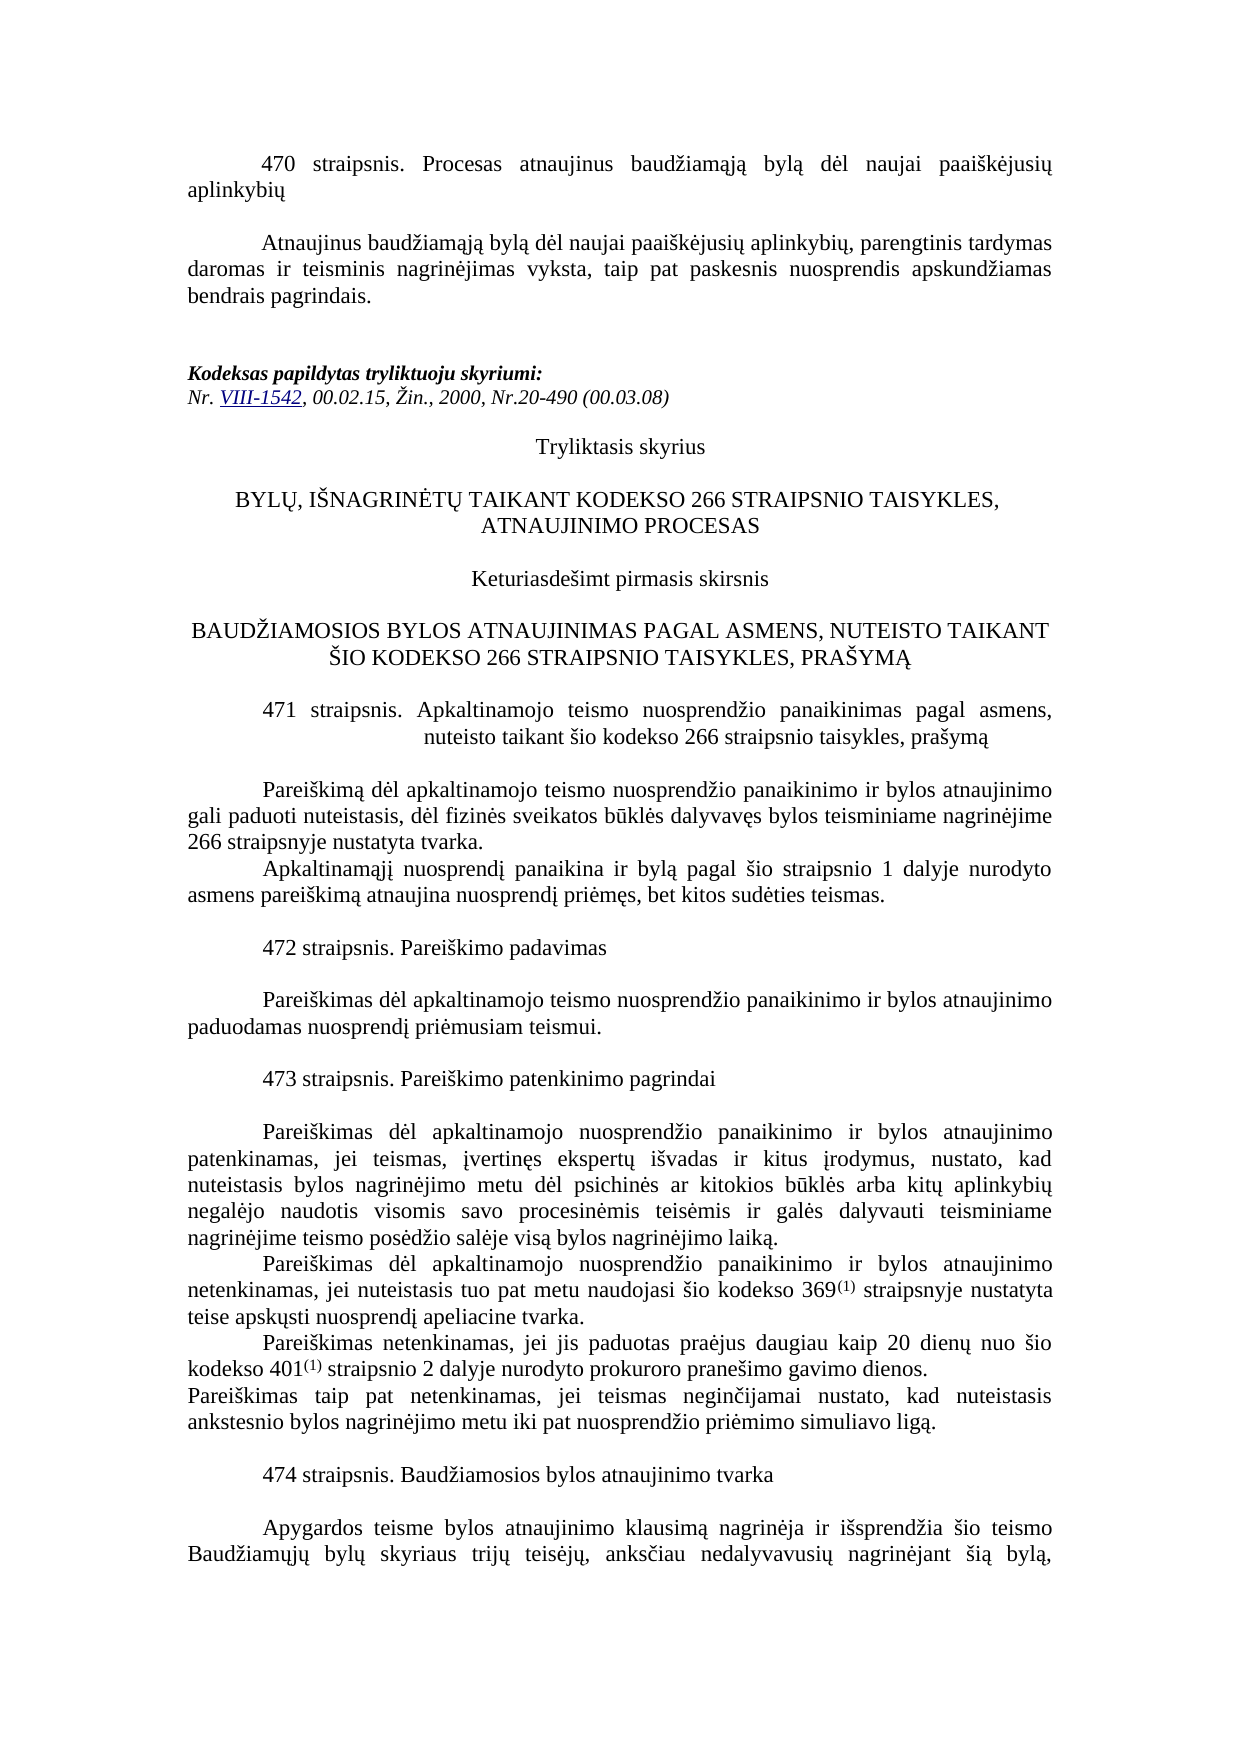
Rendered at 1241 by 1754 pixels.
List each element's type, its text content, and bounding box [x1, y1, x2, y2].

text Pareiškimas dėl apkaltinamojo nuosprendžio panaikinimo ir bylos atnaujinimo patenkinamas, jei teismas, įvertinęs ekspertų išvadas ir kitus įrodymus, nustato, kad nuteistasis bylos nagrinėjimo metu dėl psichinės ar kitokios būklės arba kitų aplinkybių negalėjo naudotis visomis savo procesinėmis teisėmis ir galės dalyvauti teisminiame nagrinėjime teismo posėdžio salėje visą bylos nagrinėjimo laiką. [187, 1118, 1053, 1250]
text BAUDŽIAMOSIOS BYLOS ATNAUJINIMAS PAGAL ASMENS, NUTEISTO TAIKANT ŠIO KODEKSO 266 STRAIPSNIO TAISYKLES, PRAŠYMĄ [187, 617, 1053, 670]
text ATNAUJINIMO PROCESAS [187, 512, 1053, 538]
text Apygardos teisme bylos atnaujinimo klausimą nagrinėja ir išsprendžia šio teismo Baudžiamųjų bylų skyriaus trijų teisėjų, anksčiau nedalyvavusių nagrinėjant šią bylą, [187, 1513, 1053, 1566]
text Tryliktasis skyrius [187, 433, 1053, 459]
text 471 straipsnis. Apkaltinamojo teismo nuosprendžio panaikinimas pagal asmens, nuteisto taikant šio kodekso 266 straipsnio taisykles, prašymą [262, 697, 1053, 749]
text Nr. VIII-1542, 00.02.15, Žin., 2000, Nr.20-490 (00.03.08) [187, 385, 1053, 409]
text Pareiškimas dėl apkaltinamojo nuosprendžio panaikinimo ir bylos atnaujinimo netenkinamas, jei nuteistasis tuo pat metu naudojasi šio kodekso 369(1) straipsnyje nustatyta teise apskųsti nuosprendį apeliacine tvarka. [187, 1250, 1053, 1329]
text Pareiškimas taip pat netenkinamas, jei teismas neginčijamai nustato, kad nuteistasis ankstesnio bylos nagrinėjimo metu iki pat nuosprendžio priėmimo simuliavo ligą. [187, 1382, 1053, 1434]
text BYLŲ, IŠNAGRINĖTŲ TAIKANT KODEKSO 266 STRAIPSNIO TAISYKLES, [187, 486, 1053, 512]
text Apkaltinamąjį nuosprendį panaikina ir bylą pagal šio straipsnio 1 dalyje nurodyto asmens pareiškimą atnaujina nuosprendį priėmęs, bet kitos sudėties teismas. [187, 855, 1053, 907]
text 473 straipsnis. Pareiškimo patenkinimo pagrindai [187, 1066, 1053, 1092]
text Pareiškimas dėl apkaltinamojo teismo nuosprendžio panaikinimo ir bylos atnaujinimo paduodamas nuosprendį priėmusiam teismui. [187, 986, 1053, 1039]
text 474 straipsnis. Baudžiamosios bylos atnaujinimo tvarka [187, 1461, 1053, 1487]
text Pareiškimą dėl apkaltinamojo teismo nuosprendžio panaikinimo ir bylos atnaujinimo gali paduoti nuteistasis, dėl fizinės sveikatos būklės dalyvavęs bylos teisminiame nagrinėjime 266 straipsnyje nustatyta tvarka. [187, 776, 1053, 855]
text Keturiasdešimt pirmasis skirsnis [187, 565, 1053, 591]
text Kodeksas papildytas tryliktuoju skyriumi: [187, 361, 1053, 385]
text 470 straipsnis. Procesas atnaujinus baudžiamąją bylą dėl naujai paaiškėjusių aplinkybių [187, 150, 1053, 203]
text Pareiškimas netenkinamas, jei jis paduotas praėjus daugiau kaip 20 dienų nuo šio kodekso 401(1) straipsnio 2 dalyje nurodyto prokuroro pranešimo gavimo dienos. [187, 1329, 1053, 1382]
text 472 straipsnis. Pareiškimo padavimas [187, 934, 1053, 960]
text Atnaujinus baudžiamąją bylą dėl naujai paaiškėjusių aplinkybių, parengtinis tardymas daromas ir teisminis nagrinėjimas vyksta, taip pat paskesnis nuosprendis apskundžiamas bendrais pagrindais. [187, 229, 1053, 308]
